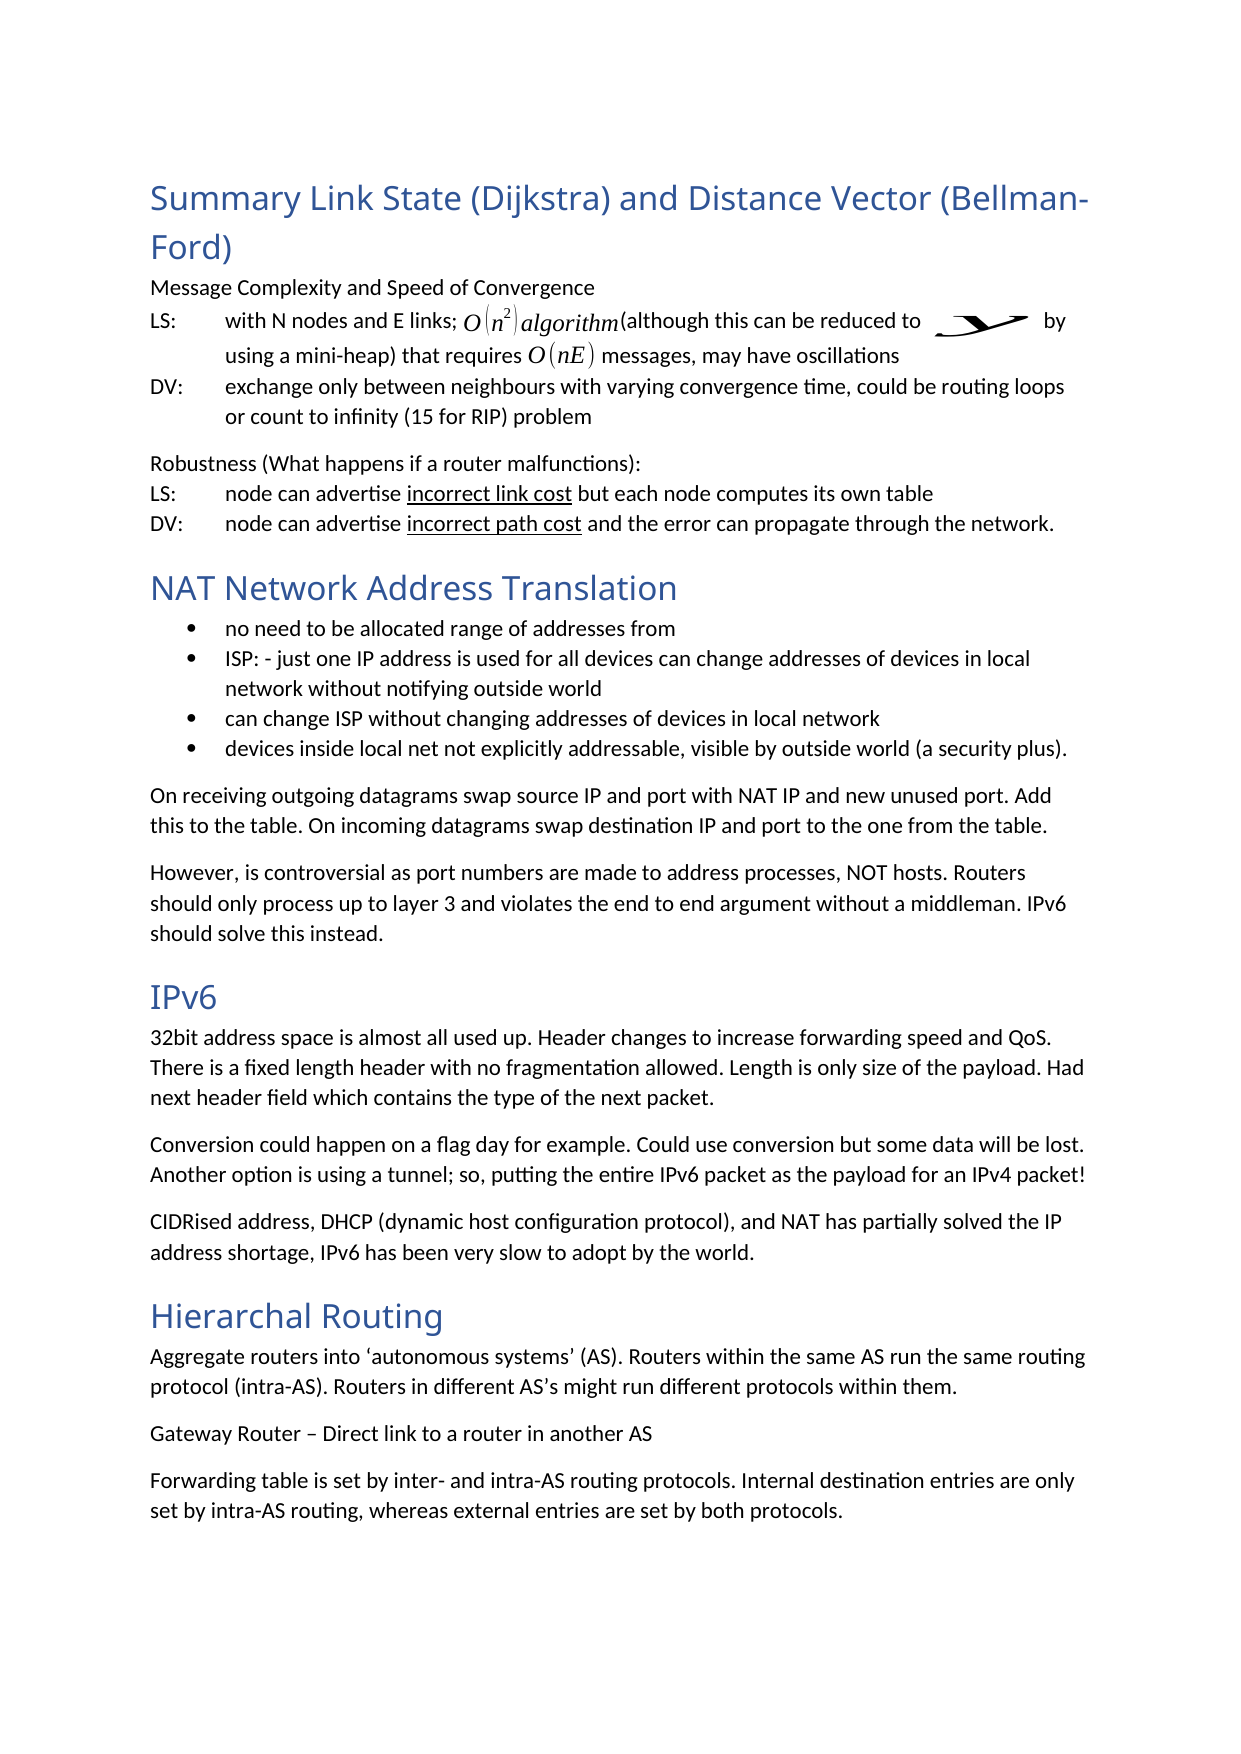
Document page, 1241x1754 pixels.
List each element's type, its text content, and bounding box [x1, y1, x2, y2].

list devices inside local net not explicitly addressable, visible by outside world (a security plus). [187, 734, 1090, 763]
text On receiving outgoing datagrams swap source IP and port with NAT IP and new unused port. Add this to the table. On incoming datagrams swap destination IP and port to the one from the table. [150, 781, 1090, 840]
list can change ISP without changing addresses of devices in local network [187, 704, 1090, 732]
text Gateway Router – Direct link to a router in another AS [150, 1419, 1090, 1447]
subtitle NAT Network Address Translation [150, 565, 1090, 610]
text Aggregate routers into ‘autonomous systems’ (AS). Routers within the same AS run the same routing protocol (intra-AS). Routers in different AS’s might run different protocols within them. [150, 1342, 1090, 1400]
subtitle Summary Link State (Dijkstra) and Distance Vector (Bellman-Ford) [150, 175, 1090, 269]
text 32bit address space is almost all used up. Header changes to increase forwarding speed and QoS. There is a fixed length header with no fragmentation allowed. Length is only size of the payload. Had next header field which contains the type of the next packet. [150, 1023, 1090, 1112]
subtitle IPv6 [150, 974, 1090, 1019]
list ISP: - just one IP address is used for all devices can change addresses of devices in local network without notifying outside world [187, 644, 1090, 702]
text Robustness (What happens if a router malfunctions): LS: node can advertise incorrect link cost but each node computes its own table DV: node can advertise incorrect path cost and the error can propagate through the network. [150, 449, 1090, 538]
text Forwarding table is set by inter- and intra-AS routing protocols. Internal destination entries are only set by intra-AS routing, whereas external entries are set by both protocols. [150, 1466, 1090, 1524]
text Conversion could happen on a flag day for example. Could use conversion but some data will be lost. Another option is using a tunnel; so, putting the entire IPv6 packet as the payload for an IPv4 packet! [150, 1130, 1090, 1189]
subtitle Hierarchal Routing [150, 1293, 1090, 1338]
text However, is controversial as port numbers are made to address processes, NOT hosts. Routers should only process up to layer 3 and violates the end to end argument without a middleman. IPv6 should solve this instead. [150, 858, 1090, 947]
text Message Complexity and Speed of Convergence LS: with N nodes and E links; (although this can be reduced to by using a mini-heap) that requires messages, may have oscillations DV: exchange only between neighbours with varying convergence time, could be routing loops or count to infinity (15 for RIP) problem [150, 273, 1090, 430]
list no need to be allocated range of addresses from [187, 614, 1090, 642]
text CIDRised address, DHCP (dynamic host configuration protocol), and NAT has partially solved the IP address shortage, IPv6 has been very slow to adopt by the world. [150, 1207, 1090, 1266]
